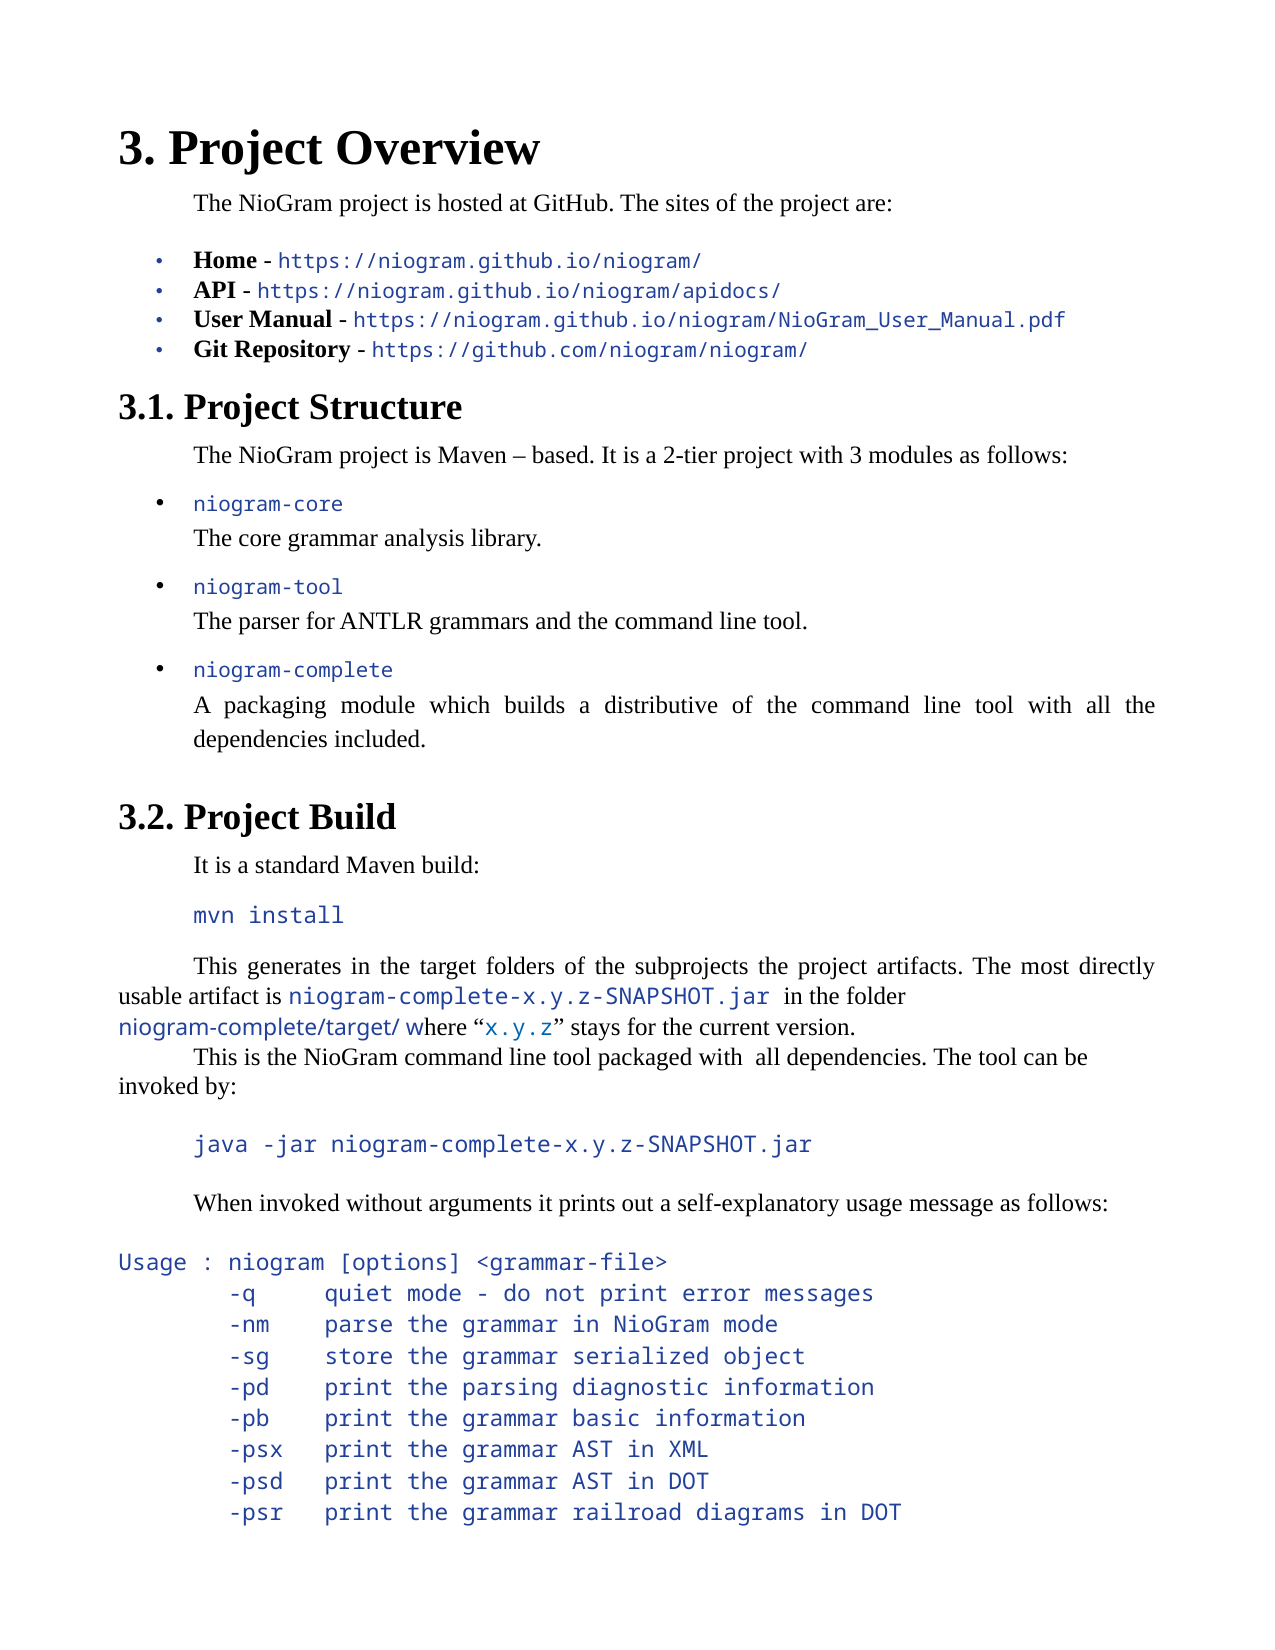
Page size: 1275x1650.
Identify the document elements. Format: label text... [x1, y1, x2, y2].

text The NioGram project is Maven – based. It is a 2-tier project with 3 modules as follows: [118, 440, 1157, 469]
list User Manual - https://niogram.github.io/niogram/NioGram_User_Manual.pdf [156, 304, 1157, 334]
text -pd print the parsing diagnostic information [118, 1371, 1157, 1402]
text This is the NioGram command line tool packaged with all dependencies. The tool can be invoked by: [118, 1042, 1157, 1099]
list niogram-core The core grammar analysis library. [156, 489, 1157, 552]
text niogram-complete/target/ where “x.y.z” stays for the current version. [118, 1011, 1157, 1042]
subtitle 3. Project Overview [118, 118, 1157, 176]
text java -jar niogram-complete-x.y.z-SNAPSHOT.jar [118, 1128, 1157, 1159]
text -psx print the grammar AST in XML [118, 1433, 1157, 1464]
text The NioGram project is hosted at GitHub. The sites of the project are: [118, 188, 1157, 217]
text It is a standard Maven build: [118, 850, 1157, 878]
subtitle 3.1. Project Structure [118, 384, 1157, 427]
text -q quiet mode - do not print error messages [118, 1277, 1157, 1308]
text Usage : niogram [options] <grammar-file> [118, 1246, 1157, 1277]
text -sg store the grammar serialized object [118, 1339, 1157, 1371]
text -psr print the grammar railroad diagrams in DOT [118, 1496, 1157, 1527]
list niogram-complete A packaging module which builds a distributive of the command line tool with all the dependencies included. [156, 656, 1157, 753]
list Home - https://niogram.github.io/niogram/ [156, 246, 1157, 275]
list niogram-tool The parser for ANTLR grammars and the command line tool. [156, 572, 1157, 635]
list API - https://niogram.github.io/niogram/apidocs/ [156, 275, 1157, 304]
text When invoked without arguments it prints out a self-explanatory usage message as follows: [118, 1188, 1157, 1217]
text -pb print the grammar basic information [118, 1402, 1157, 1433]
text mvn install [118, 899, 1157, 930]
text -psd print the grammar AST in DOT [118, 1464, 1157, 1496]
subtitle 3.2. Project Build [118, 794, 1157, 837]
list Git Repository - https://github.com/niogram/niogram/ [156, 334, 1157, 363]
text -nm parse the grammar in NioGram mode [118, 1308, 1157, 1339]
text This generates in the target folders of the subprojects the project artifacts. The most directly usable artifact is niogram-complete-x.y.z-SNAPSHOT.jar in the folder [118, 951, 1157, 1011]
